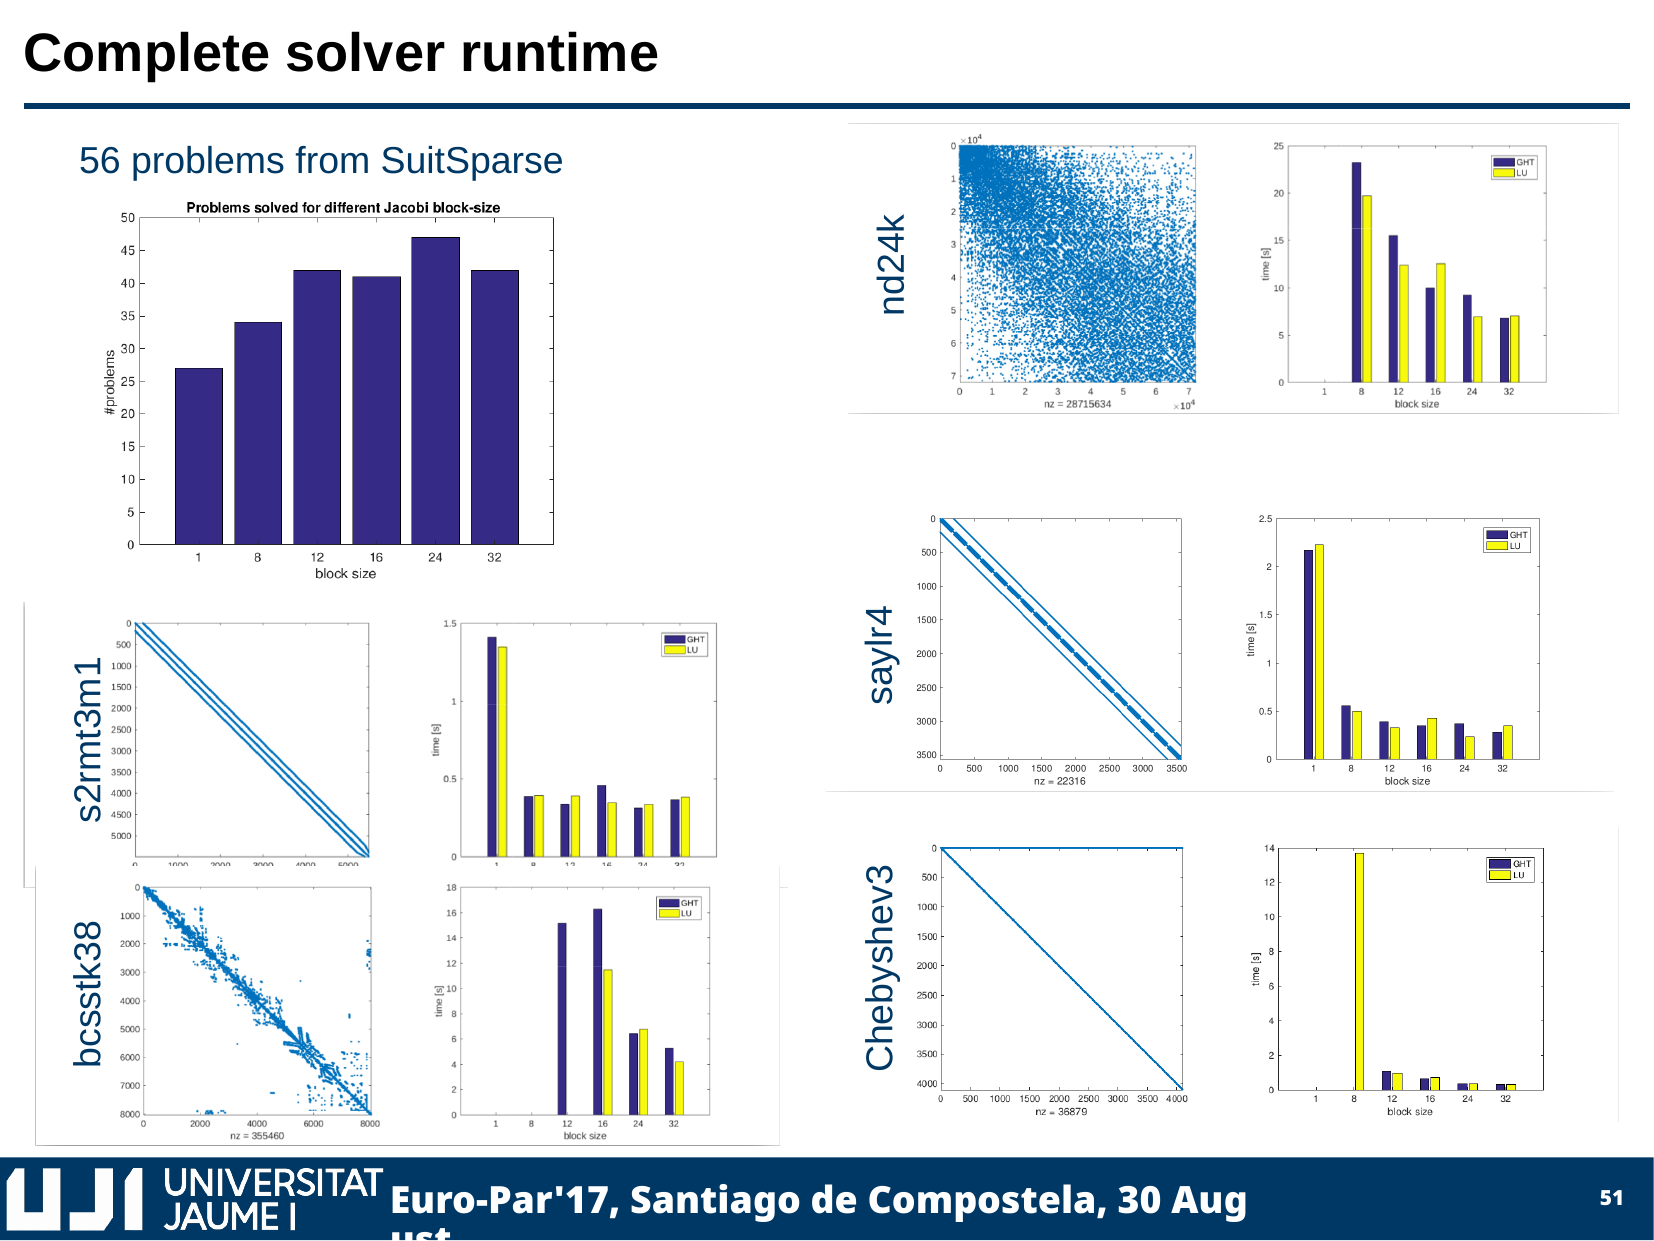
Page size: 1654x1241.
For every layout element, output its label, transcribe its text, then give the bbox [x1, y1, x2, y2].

picture [70, 188, 603, 586]
text_box 56 problems from SuitSparse [64, 132, 579, 189]
picture [826, 496, 1614, 792]
picture [826, 827, 1619, 1123]
text_box bcsstk38 [59, 897, 119, 1084]
text_box saylr4 [850, 530, 910, 721]
text_box Chebyshev3 [850, 838, 910, 1088]
text_box nd24k [862, 193, 922, 331]
picture [23, 602, 788, 1146]
picture [848, 123, 1619, 414]
text_box s2rmt3m1 [59, 633, 119, 839]
picture [0, 1158, 390, 1241]
title Complete solver runtime [23, 0, 1630, 107]
